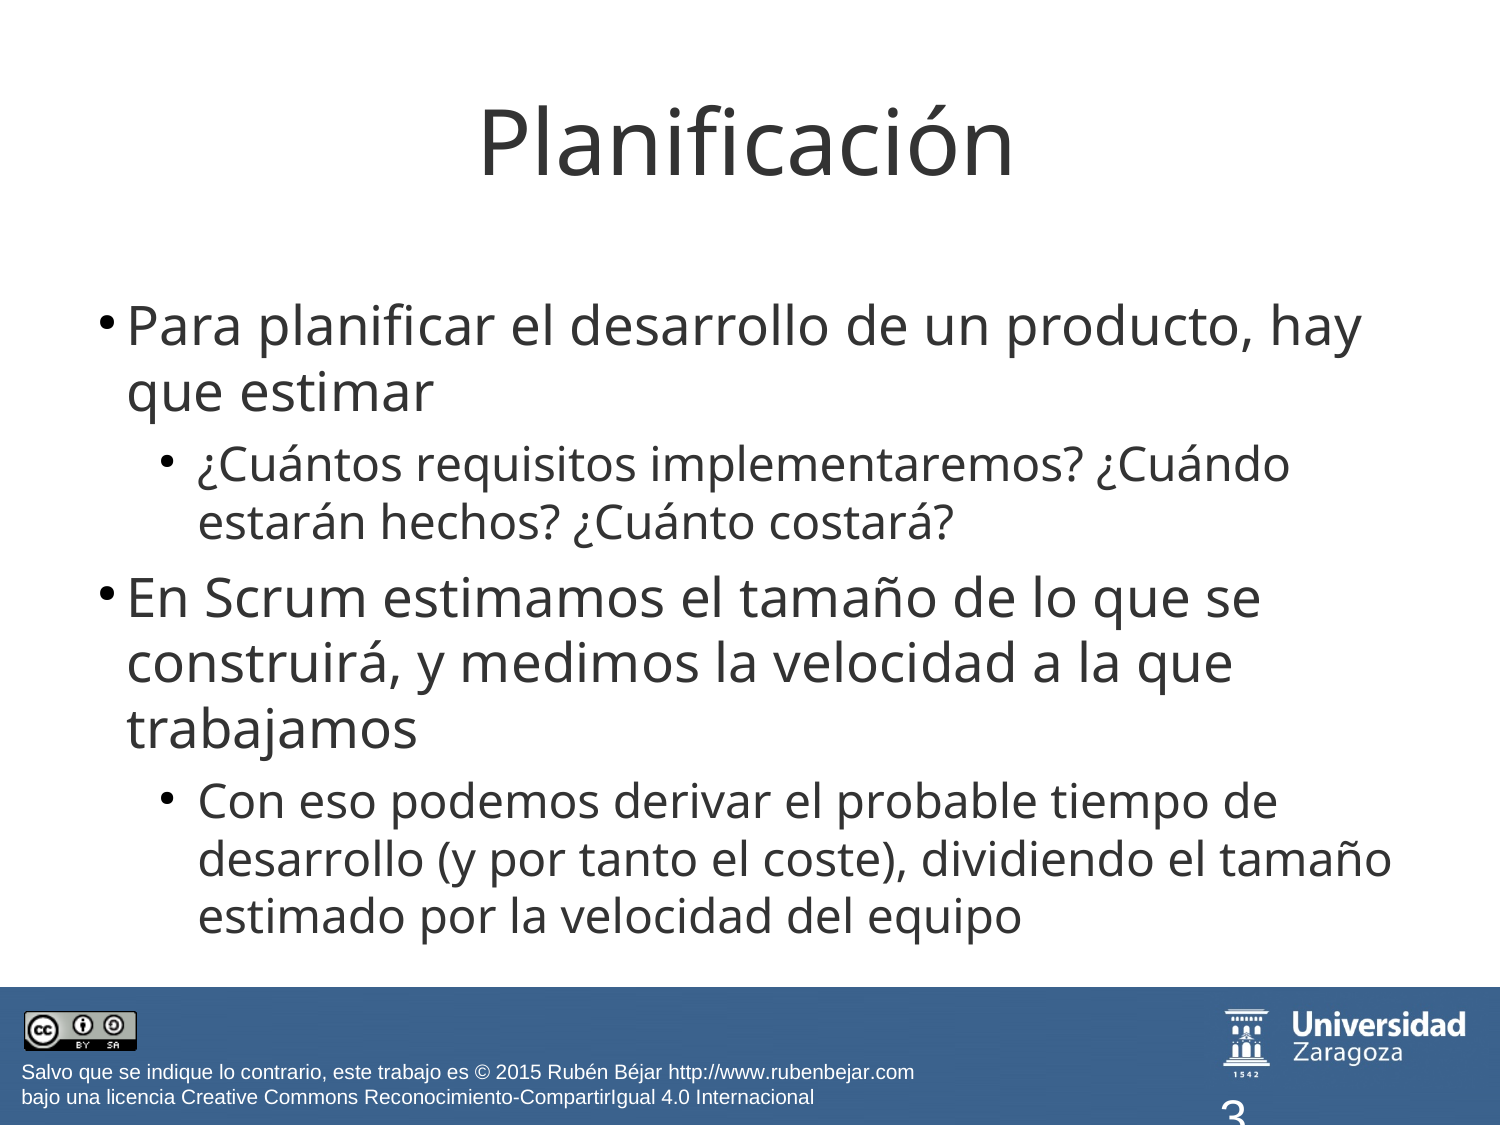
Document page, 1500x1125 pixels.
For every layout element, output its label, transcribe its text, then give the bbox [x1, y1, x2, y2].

title Planificación [74, 21, 1420, 257]
picture [0, 987, 1500, 1125]
list Para planificar el desarrollo de un producto, hay que estimar ¿Cuántos requisitos implementaremos? ¿Cuándo estarán hechos? ¿Cuánto costará? En Scrum estimamos el tamaño de lo que se construirá, y medimos la velocidad a la que trabajamos Con eso podemos derivar el probable tiempo de desarrollo (y por tanto el coste), dividiendo el tamaño estimado por la velocidad del equipo [82, 283, 1418, 957]
